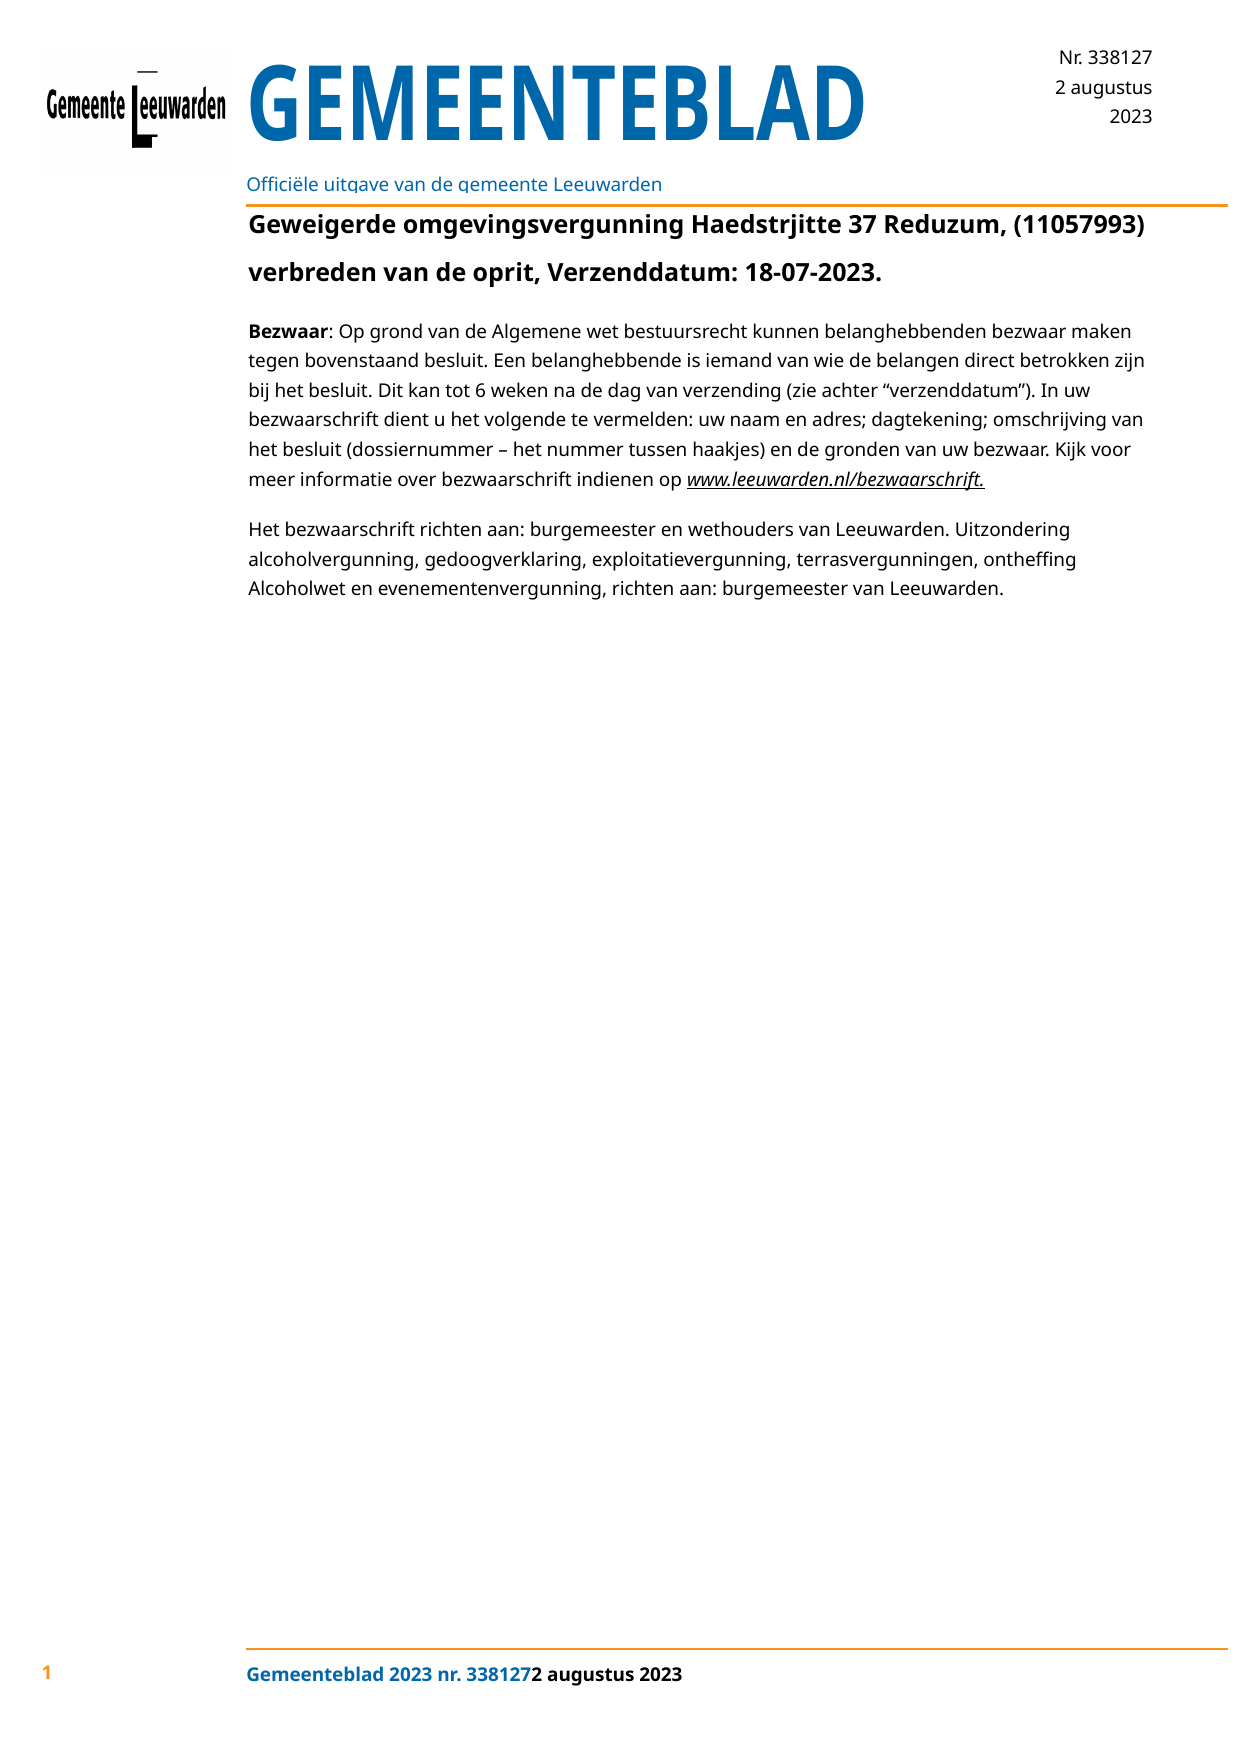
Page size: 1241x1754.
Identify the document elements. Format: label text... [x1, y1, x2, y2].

text Geweigerde omgevingsvergunning Haedstrjitte 37 Reduzum, (11057993) verbreden van de oprit, Verzenddatum: 18-07-2023. [248, 207, 1152, 288]
text Het bezwaarschrift richten aan: burgemeester en wethouders van Leeuwarden. Uitzondering alcoholvergunning, gedoogverklaring, exploitatievergunning, terrasvergunningen, ontheffing Alcoholwet en evenementenvergunning, richten aan: burgemeester van Leeuwarden. [248, 516, 1152, 601]
text Bezwaar: Op grond van de Algemene wet bestuursrecht kunnen belanghebbenden bezwaar maken tegen bovenstaand besluit. Een belanghebbende is iemand van wie de belangen direct betrokken zijn bij het besluit. Dit kan tot 6 weken na de dag van verzending (zie achter “verzenddatum”). In uw bezwaarschrift dient u het volgende te vermelden: uw naam en adres; dagtekening; omschrijving van het besluit (dossiernummer – het nummer tussen haakjes) en de gronden van uw bezwaar. Kijk voor meer informatie over bezwaarschrift indienen op www.leeuwarden.nl/bezwaarschrift. [248, 318, 1152, 492]
picture [41, 47, 231, 172]
